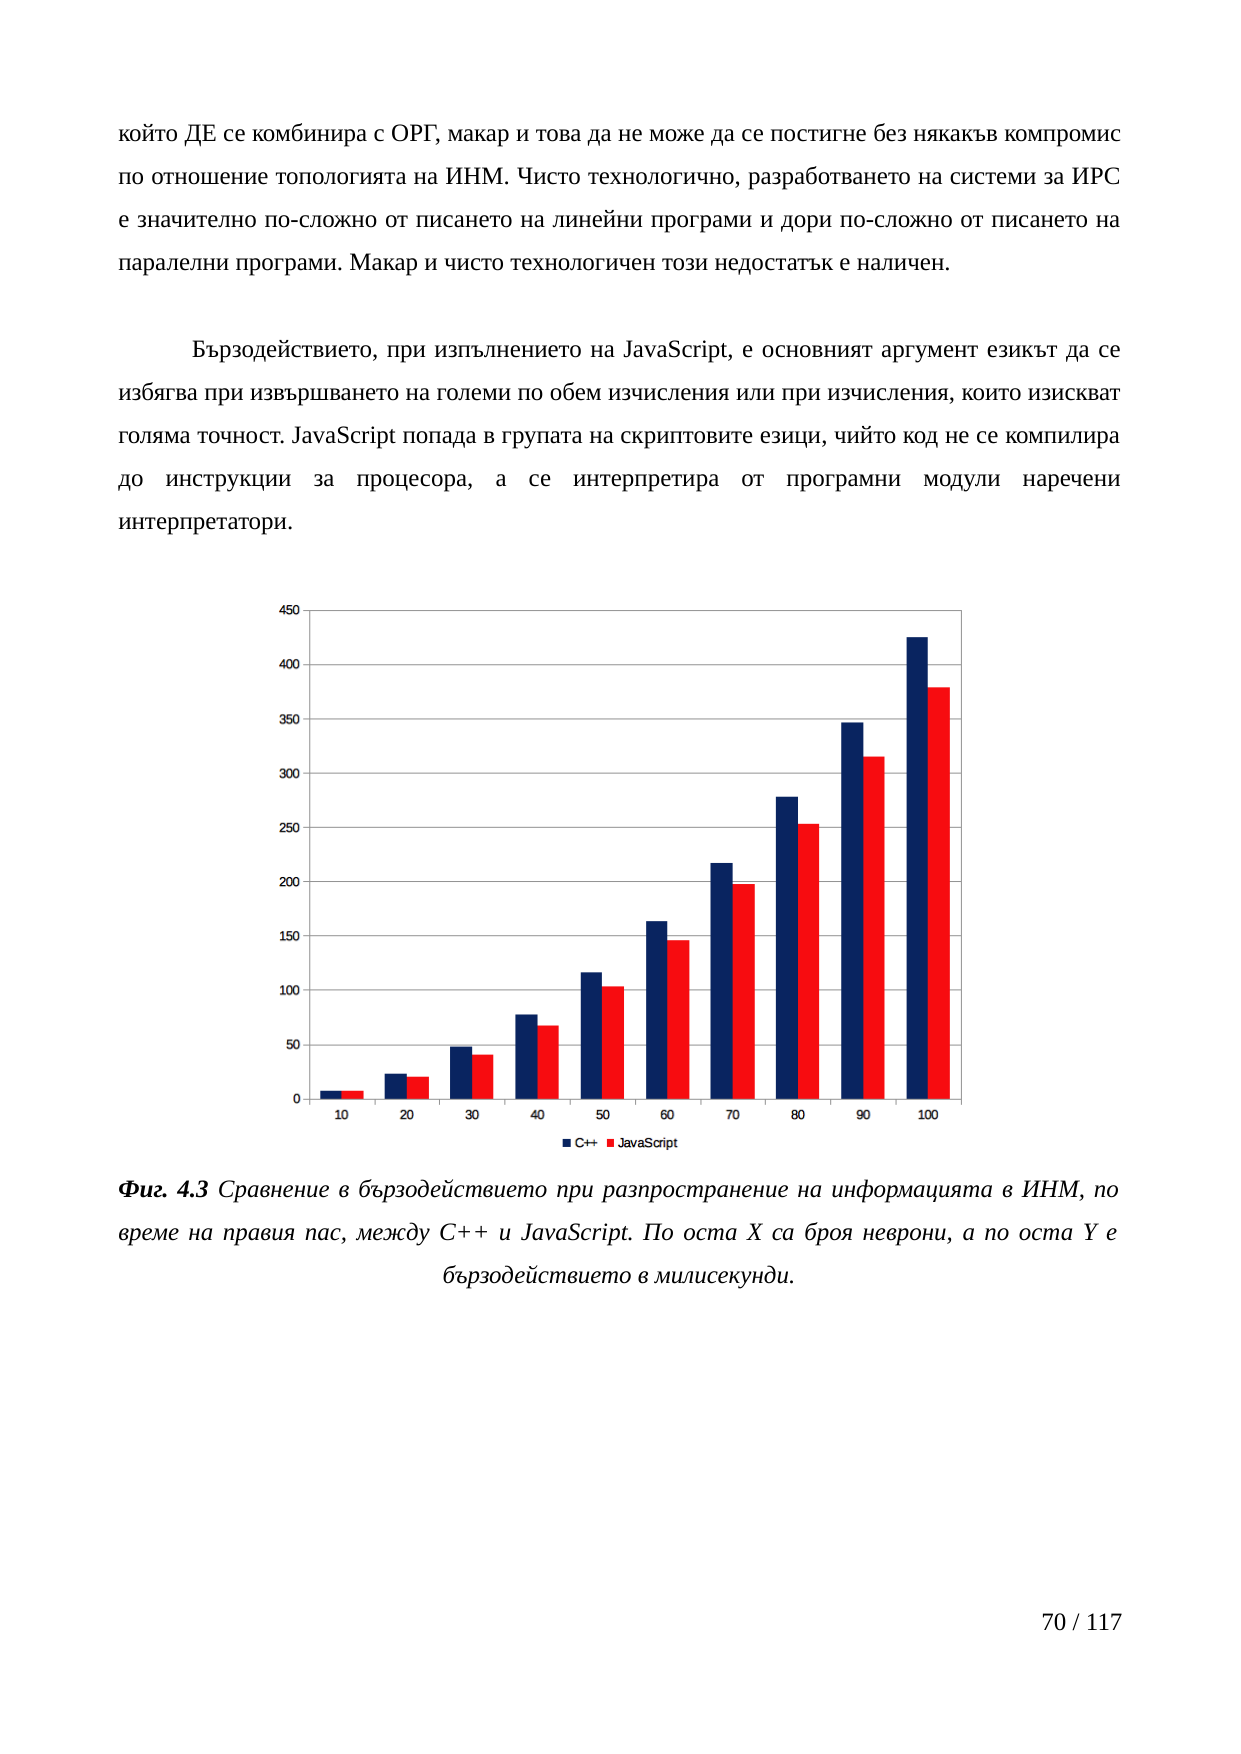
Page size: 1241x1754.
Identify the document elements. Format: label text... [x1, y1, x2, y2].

picture [265, 592, 975, 1160]
text Бързодействието, при изпълнението на JavaScript, е основният аргумент езикът да се избягва при извършването на големи по обем изчисления или при изчисления, които изискват голяма точност. JavaScript попада в групата на скриптовите езици, чийто код не се компилира до инструкции за процесора, а се интерпретира от програмни модули наречени интерпретатори. [118, 334, 1122, 535]
text който ДЕ се комбинира с ОРГ, макар и това да не може да се постигне без някакъв компромис по отношение топологията на ИНМ. Чисто технологично, разработването на системи за ИРС е значително по-сложно от писането на линейни програми и дори по-сложно от писането на паралелни програми. Макар и чисто технологичен този недостатък е наличен. [118, 118, 1122, 276]
text Фиг. 4.3 Сравнение в бързодействието при разпространение на информацията в ИНМ, по време на правия пас, между C++ и JavaScript. По оста X са броя неврони, а по оста Y е бързодействието в милисекунди. [118, 1160, 1122, 1289]
